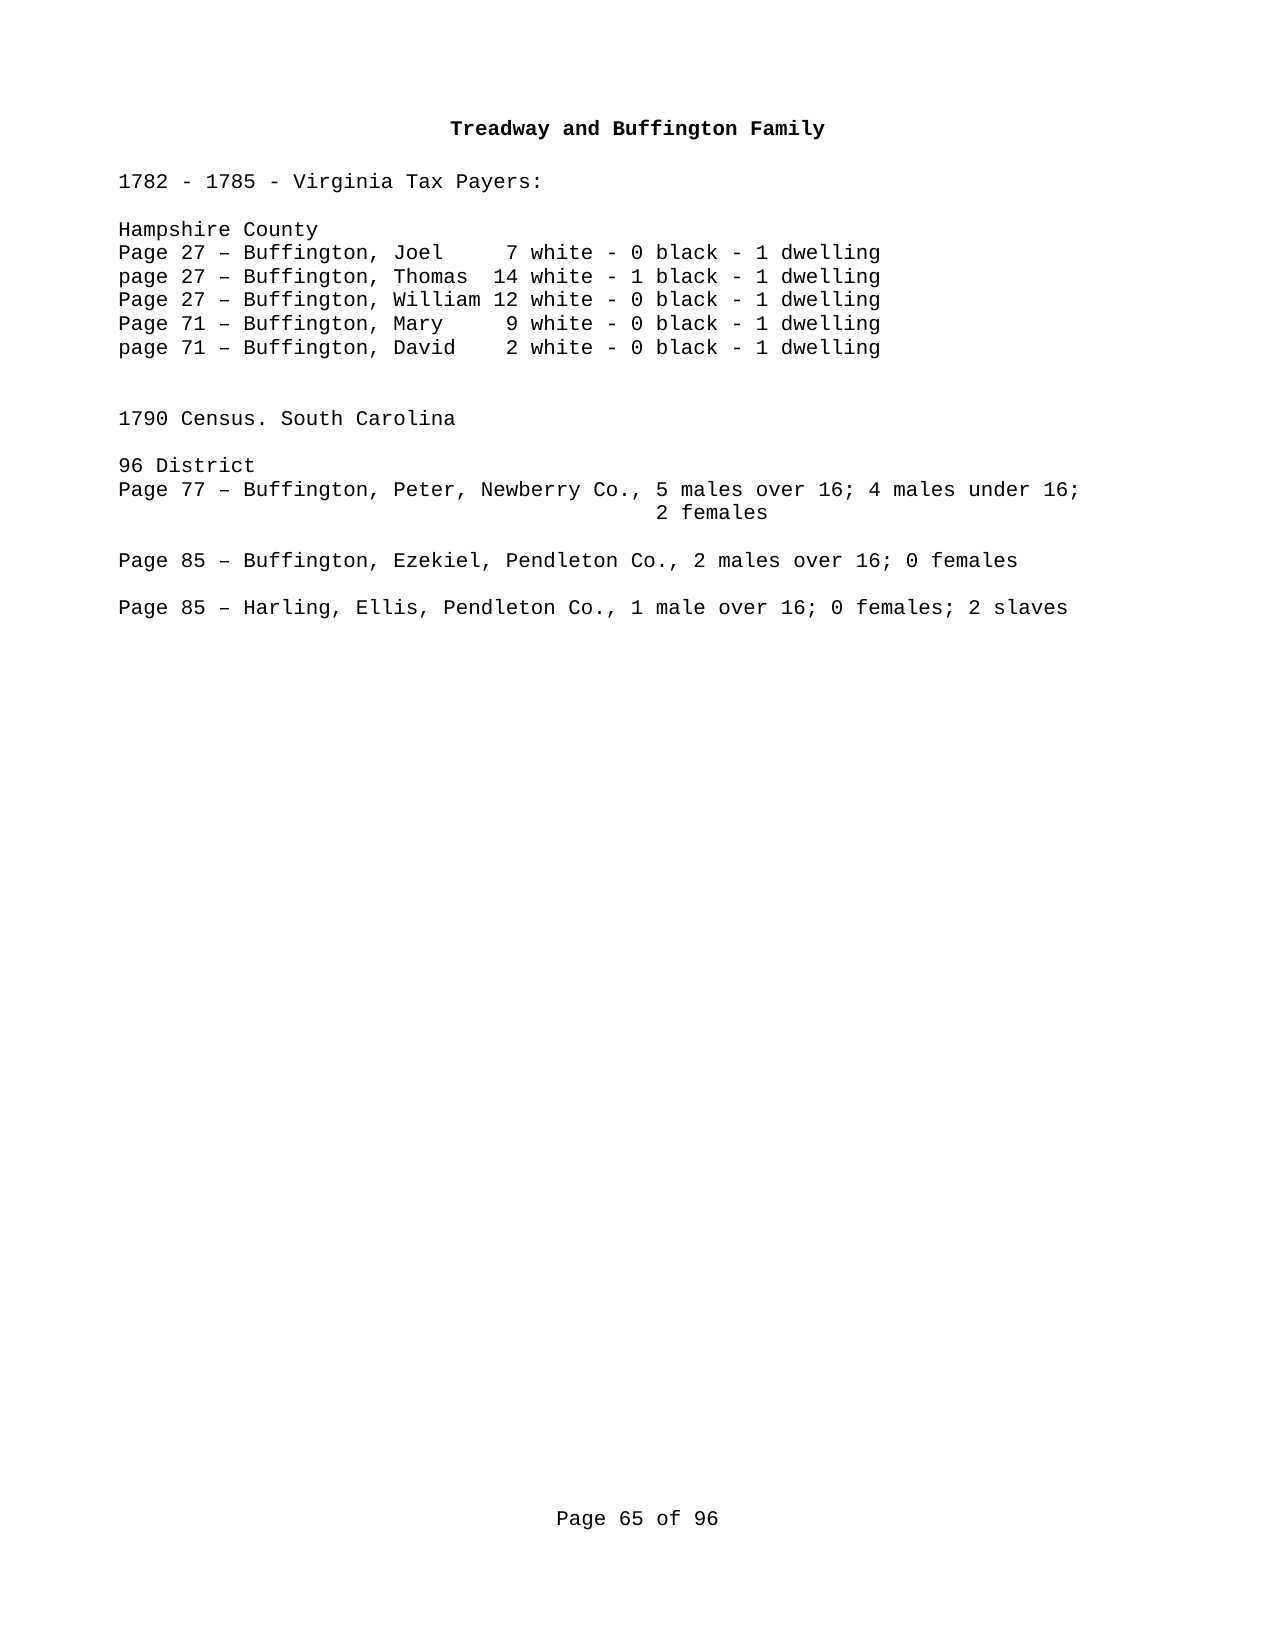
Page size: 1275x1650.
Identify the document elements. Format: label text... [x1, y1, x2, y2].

text 2 females [118, 502, 1157, 526]
text 1790 Census. South Carolina [118, 408, 1157, 431]
text Page 85 – Harling, Ellis, Pendleton Co., 1 male over 16; 0 females; 2 slaves [118, 597, 1157, 621]
text Hampshire County [118, 218, 1157, 242]
text 1782 - 1785 - Virginia Tax Payers: [118, 171, 1157, 195]
text Page 77 – Buffington, Peter, Newberry Co., 5 males over 16; 4 males under 16; [118, 479, 1157, 502]
text Page 27 – Buffington, Joel 7 white - 0 black - 1 dwelling [118, 242, 1157, 266]
text 96 District [118, 455, 1157, 479]
text Page 27 – Buffington, William 12 white - 0 black - 1 dwelling [118, 289, 1157, 313]
text Page 71 – Buffington, Mary 9 white - 0 black - 1 dwelling [118, 313, 1157, 337]
text page 27 – Buffington, Thomas 14 white - 1 black - 1 dwelling [118, 266, 1157, 289]
text Page 85 – Buffington, Ezekiel, Pendleton Co., 2 males over 16; 0 females [118, 549, 1157, 573]
text page 71 – Buffington, David 2 white - 0 black - 1 dwelling [118, 337, 1157, 360]
